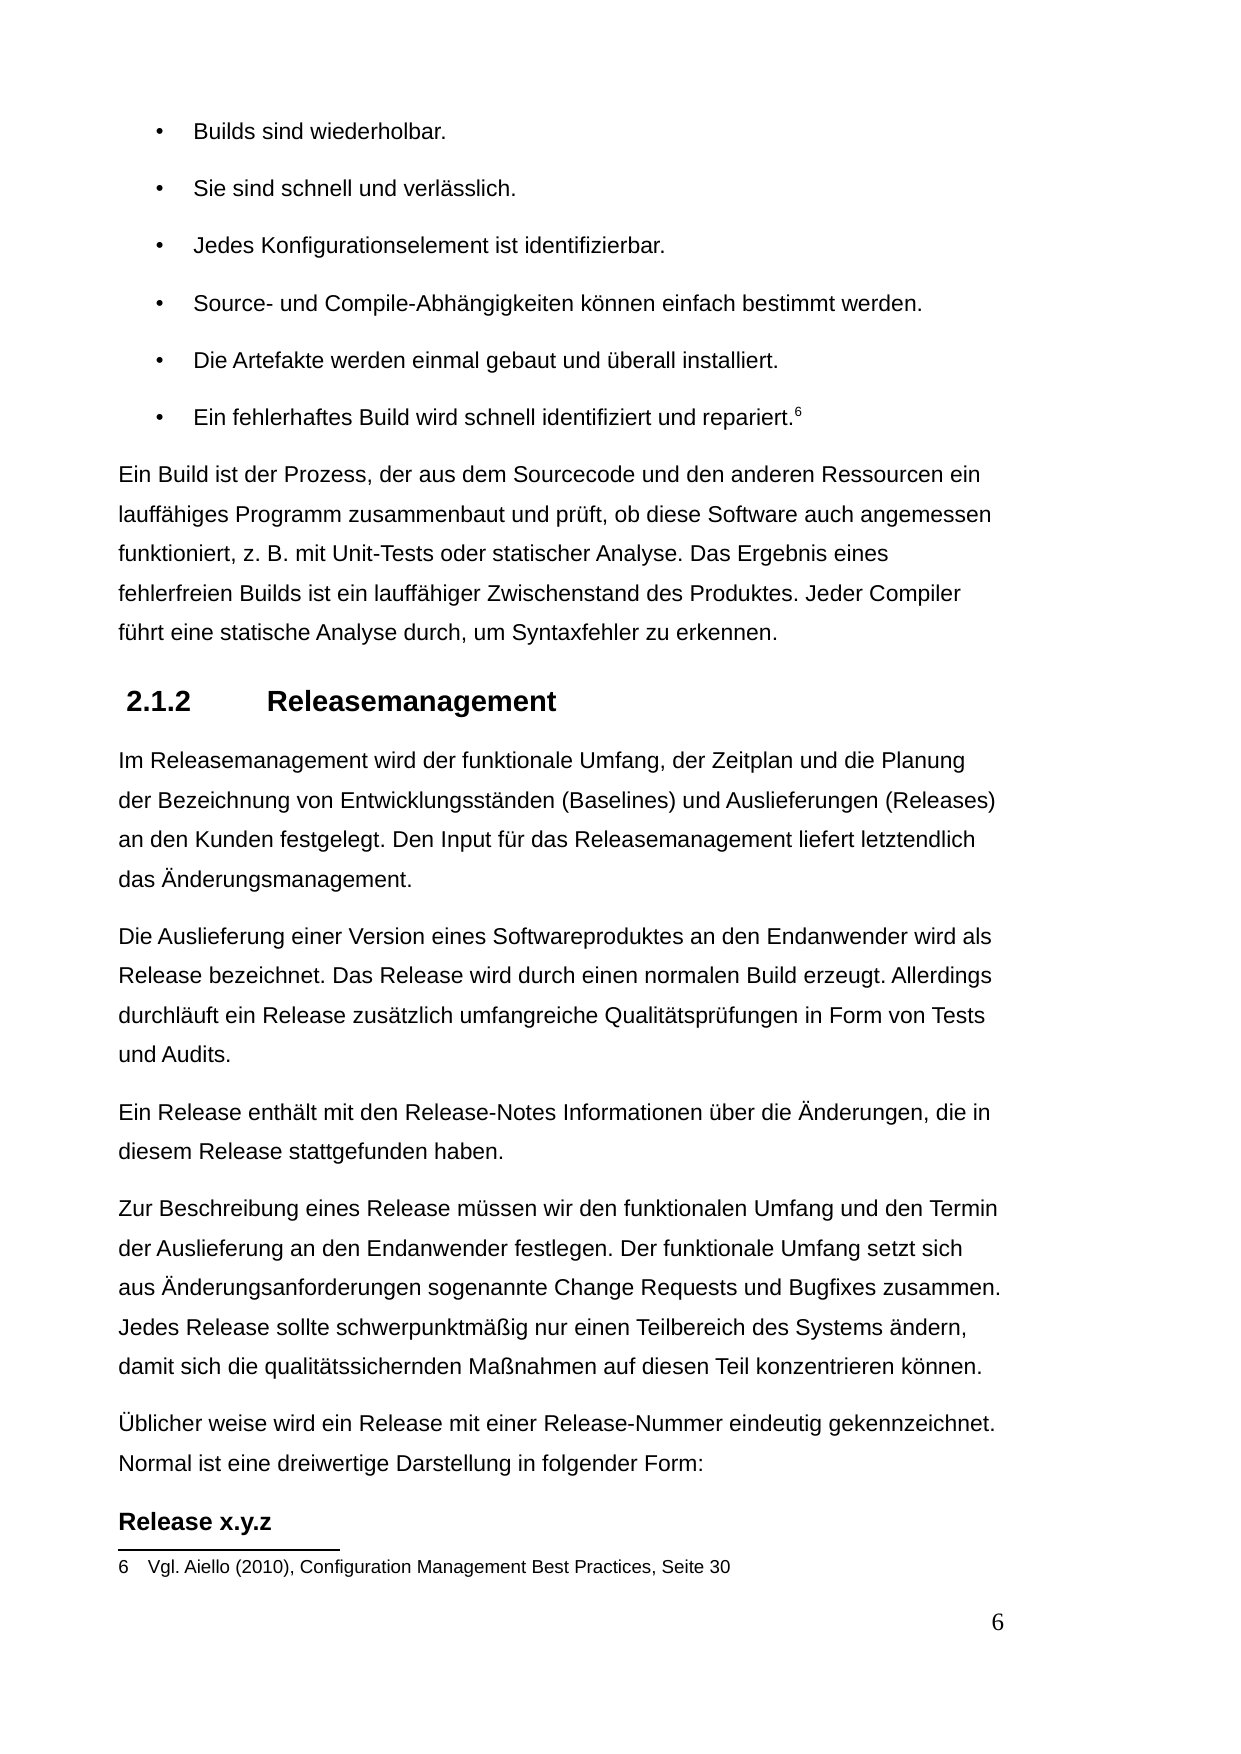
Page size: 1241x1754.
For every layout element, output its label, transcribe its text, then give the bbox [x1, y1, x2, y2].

subtitle Releasemanagement [118, 684, 1004, 717]
list Source- und Compile-Abhängigkeiten können einfach bestimmt werden. [156, 290, 1004, 316]
list Ein fehlerhaftes Build wird schnell identifiziert und repariert. [156, 404, 1004, 430]
list Sie sind schnell und verlässlich. [156, 175, 1004, 202]
list Builds sind wiederholbar. [156, 118, 1004, 144]
text Üblicher weise wird ein Release mit einer Release-Nummer eindeutig gekennzeichnet. Normal ist eine dreiwertige Darstellung in folgender Form: [118, 1410, 1004, 1476]
text Ein Release enthält mit den Release-Notes Informationen über die Änderungen, die in diesem Release stattgefunden haben. [118, 1099, 1004, 1164]
text Im Releasemanagement wird der funktionale Umfang, der Zeitplan und die Planung der Bezeichnung von Entwicklungsständen (Baselines) und Auslieferungen (Releases) an den Kunden festgelegt. Den Input für das Releasemanagement liefert letztendlich das Änderungsmanagement. [118, 747, 1004, 892]
list Jedes Konfigurationselement ist identifizierbar. [156, 232, 1004, 259]
text Die Auslieferung einer Version eines Softwareproduktes an den Endanwender wird als Release bezeichnet. Das Release wird durch einen normalen Build erzeugt. Allerdings durchläuft ein Release zusätzlich umfangreiche Qualitätsprüfungen in Form von Tests und Audits. [118, 923, 1004, 1068]
list Die Artefakte werden einmal gebaut und überall installiert. [156, 347, 1004, 373]
text Zur Beschreibung eines Release müssen wir den funktionalen Umfang und den Termin der Auslieferung an den Endanwender festlegen. Der funktionale Umfang setzt sich aus Änderungsanforderungen sogenannte Change Requests und Bugfixes zusammen. Jedes Release sollte schwerpunktmäßig nur einen Teilbereich des Systems ändern, damit sich die qualitätssichernden Maßnahmen auf diesen Teil konzentrieren können. [118, 1195, 1004, 1379]
list Vgl. Aiello (2010), Configuration Management Best Practices, Seite 30 [118, 1556, 1004, 1578]
text Ein Build ist der Prozess, der aus dem Sourcecode und den anderen Ressourcen ein lauffähiges Programm zusammenbaut und prüft, ob diese Software auch angemessen funktioniert, z. B. mit Unit-Tests oder statischer Analyse. Das Ergebnis eines fehlerfreien Builds ist ein lauffähiger Zwischenstand des Produktes. Jeder Compiler führt eine statische Analyse durch, um Syntaxfehler zu erkennen. [118, 461, 1004, 646]
text Release x.y.z [118, 1507, 1004, 1536]
